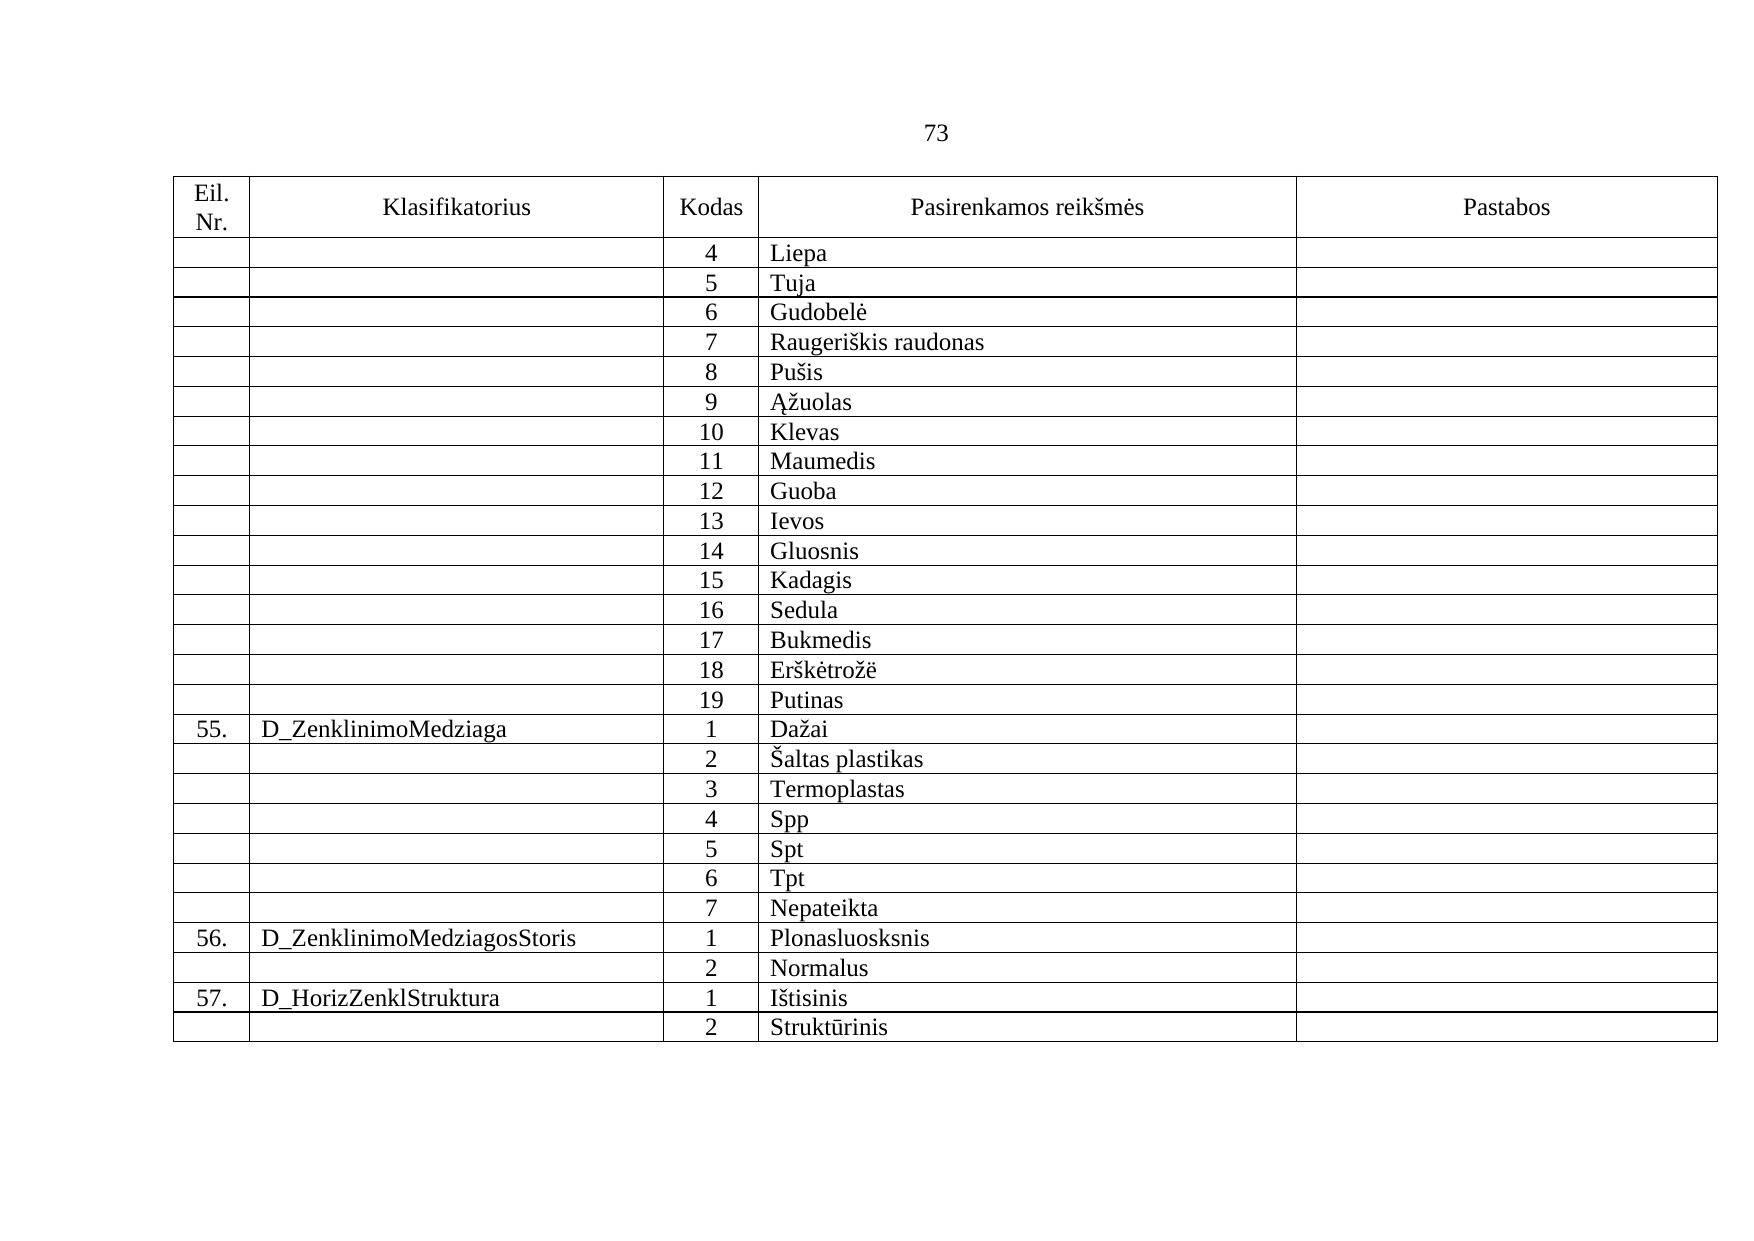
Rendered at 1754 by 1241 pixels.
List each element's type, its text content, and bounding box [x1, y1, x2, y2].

table_cell [250, 834, 663, 862]
table_cell Putinas [759, 685, 1296, 713]
table_cell [174, 506, 249, 535]
table_cell 13 [664, 506, 758, 535]
table_cell Kadagis [759, 566, 1296, 594]
table_cell 17 [664, 625, 758, 654]
table_cell [250, 1013, 663, 1041]
table_cell 15 [664, 566, 758, 594]
table_cell 5 [664, 834, 758, 862]
table_cell 12 [664, 476, 758, 505]
table_cell Maumedis [759, 446, 1296, 475]
table_cell [250, 327, 663, 356]
table_cell [174, 238, 249, 267]
table_header Klasifikatorius [250, 177, 663, 237]
table_cell [250, 893, 663, 922]
table_cell [1297, 893, 1717, 922]
table_cell [250, 387, 663, 416]
table_cell [250, 655, 663, 684]
table_cell Tuja [759, 268, 1296, 296]
table_cell [1297, 238, 1717, 267]
table_cell [1297, 476, 1717, 505]
table_header Kodas [664, 177, 758, 237]
table_cell [1297, 566, 1717, 594]
table_cell [1297, 506, 1717, 535]
table_cell [1297, 983, 1717, 1011]
table_cell [250, 774, 663, 803]
table_cell [174, 268, 249, 296]
table_header Eil. Nr. [174, 177, 249, 237]
table_cell Klevas [759, 417, 1296, 445]
table_cell [250, 298, 663, 326]
table_cell Spt [759, 834, 1296, 862]
table_cell [1297, 446, 1717, 475]
table_cell D_ZenklinimoMedziaga [250, 715, 663, 743]
table_cell 56. [174, 923, 249, 952]
table_cell Termoplastas [759, 774, 1296, 803]
table_cell Struktūrinis [759, 1013, 1296, 1041]
table_cell Liepa [759, 238, 1296, 267]
table_cell 11 [664, 446, 758, 475]
table_cell 14 [664, 536, 758, 564]
table_cell Spp [759, 804, 1296, 833]
table_cell [174, 327, 249, 356]
table_cell 4 [664, 238, 758, 267]
table_cell [1297, 655, 1717, 684]
table_cell [1297, 744, 1717, 773]
table_cell Normalus [759, 953, 1296, 982]
table_cell [1297, 953, 1717, 982]
table_cell [250, 268, 663, 296]
table_cell 6 [664, 298, 758, 326]
table_cell Dažai [759, 715, 1296, 743]
table_cell [1297, 536, 1717, 564]
table_cell 4 [664, 804, 758, 833]
table_cell [174, 655, 249, 684]
table_cell [174, 476, 249, 505]
table_cell [174, 774, 249, 803]
table_cell 18 [664, 655, 758, 684]
table_cell [1297, 268, 1717, 296]
table_cell [1297, 417, 1717, 445]
table_cell [1297, 685, 1717, 713]
table_cell [250, 417, 663, 445]
table_cell 3 [664, 774, 758, 803]
table_cell 2 [664, 1013, 758, 1041]
table_cell [174, 417, 249, 445]
table_cell 1 [664, 923, 758, 952]
table_cell [1297, 774, 1717, 803]
table_cell [1297, 595, 1717, 624]
table_cell [1297, 804, 1717, 833]
table_cell [174, 744, 249, 773]
table_cell Plonasluosksnis [759, 923, 1296, 952]
table_cell Bukmedis [759, 625, 1296, 654]
table_cell [1297, 357, 1717, 386]
table_cell [174, 804, 249, 833]
table_cell [174, 625, 249, 654]
table_cell [174, 595, 249, 624]
table_cell 57. [174, 983, 249, 1011]
table_cell 2 [664, 953, 758, 982]
table_cell [250, 625, 663, 654]
table_cell Šaltas plastikas [759, 744, 1296, 773]
table_cell [250, 446, 663, 475]
table_cell D_ZenklinimoMedziagosStoris [250, 923, 663, 952]
table_cell [174, 357, 249, 386]
table_cell [250, 536, 663, 564]
table_cell [250, 476, 663, 505]
table_cell Pušis [759, 357, 1296, 386]
table_header Pastabos [1297, 177, 1717, 237]
table_cell [174, 387, 249, 416]
table_header Pasirenkamos reikšmės [759, 177, 1296, 237]
table_cell [250, 685, 663, 713]
table_cell 5 [664, 268, 758, 296]
table_cell 9 [664, 387, 758, 416]
table_cell 19 [664, 685, 758, 713]
table_cell [250, 357, 663, 386]
table_cell [174, 893, 249, 922]
table_cell [1297, 1013, 1717, 1041]
table_cell [1297, 864, 1717, 892]
table_cell Ištisinis [759, 983, 1296, 1011]
table_cell [1297, 387, 1717, 416]
table_cell 2 [664, 744, 758, 773]
table_cell [250, 864, 663, 892]
table_cell [174, 864, 249, 892]
table_cell Raugeriškis raudonas [759, 327, 1296, 356]
table_cell [174, 298, 249, 326]
table_cell 8 [664, 357, 758, 386]
table_cell 55. [174, 715, 249, 743]
table_cell [1297, 923, 1717, 952]
table_cell 7 [664, 327, 758, 356]
table_cell 1 [664, 715, 758, 743]
table_cell [250, 595, 663, 624]
table_cell [250, 506, 663, 535]
table_cell [1297, 298, 1717, 326]
table_cell [250, 953, 663, 982]
table_cell [1297, 625, 1717, 654]
table_cell [1297, 715, 1717, 743]
table_cell 16 [664, 595, 758, 624]
table_cell [1297, 327, 1717, 356]
table_cell Tpt [759, 864, 1296, 892]
table_cell [174, 1013, 249, 1041]
table_cell Gudobelė [759, 298, 1296, 326]
table_cell [174, 446, 249, 475]
table_cell [174, 566, 249, 594]
table_cell Gluosnis [759, 536, 1296, 564]
table_cell Ąžuolas [759, 387, 1296, 416]
table_cell Nepateikta [759, 893, 1296, 922]
table_cell Erškėtrožë [759, 655, 1296, 684]
table_cell [174, 834, 249, 862]
table_cell [250, 566, 663, 594]
table_cell Guoba [759, 476, 1296, 505]
table_cell [174, 953, 249, 982]
table_cell 6 [664, 864, 758, 892]
table_cell [250, 238, 663, 267]
table_cell [174, 685, 249, 713]
table_cell [250, 804, 663, 833]
table_cell Sedula [759, 595, 1296, 624]
table_cell [174, 536, 249, 564]
table_cell [250, 744, 663, 773]
table_cell [1297, 834, 1717, 862]
table_cell 7 [664, 893, 758, 922]
table_cell 1 [664, 983, 758, 1011]
table_cell Ievos [759, 506, 1296, 535]
table_cell 10 [664, 417, 758, 445]
table_cell D_HorizZenklStruktura [250, 983, 663, 1011]
